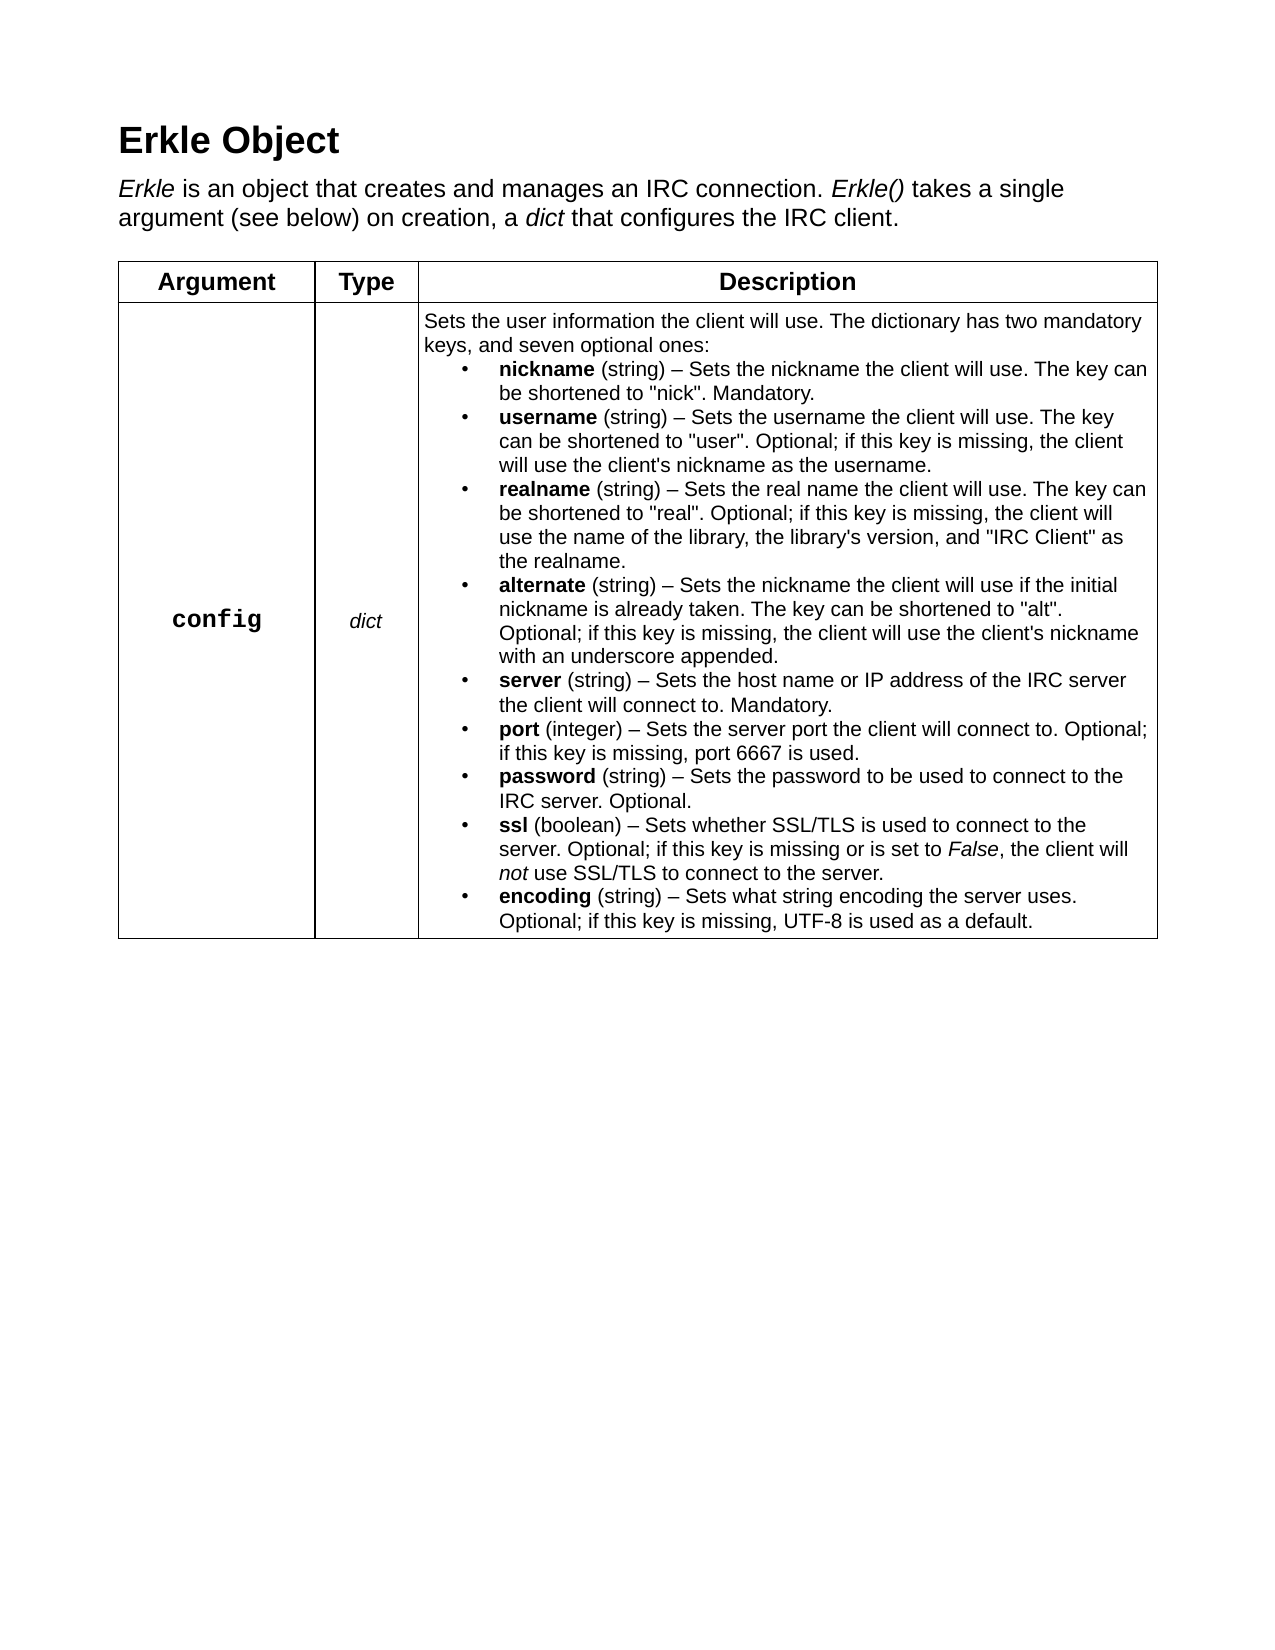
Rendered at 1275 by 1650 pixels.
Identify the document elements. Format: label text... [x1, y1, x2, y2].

table_cell dict [316, 303, 418, 938]
table_cell Sets the user information the client will use. The dictionary has two mandatory keys, and seven optional ones: nickname (string) – Sets the nickname the client will use. The key can be shortened to "nick". Mandatory. username (string) – Sets the username the client will use. The key can be shortened to "user". Optional; if this key is missing, the client will use the client's nickname as the username. realname (string) – Sets the real name the client will use. The key can be shortened to "real". Optional; if this key is missing, the client will use the name of the library, the library's version, and "IRC Client" as the realname. alternate (string) – Sets the nickname the client will use if the initial nickname is already taken. The key can be shortened to "alt". Optional; if this key is missing, the client will use the client's nickname with an underscore appended. server (string) – Sets the host name or IP address of the IRC server the client will connect to. Mandatory. port (integer) – Sets the server port the client will connect to. Optional; if this key is missing, port 6667 is used. password (string) – Sets the password to be used to connect to the IRC server. Optional. ssl (boolean) – Sets whether SSL/TLS is used to connect to the server. Optional; if this key is missing or is set to False, the client will not use SSL/TLS to connect to the server. encoding (string) – Sets what string encoding the server uses. Optional; if this key is missing, UTF-8 is used as a default. [419, 303, 1157, 938]
table_header Description [419, 262, 1157, 302]
text Erkle is an object that creates and manages an IRC connection. Erkle() takes a single argument (see below) on creation, a dict that configures the IRC client. [118, 174, 1157, 232]
table_cell config [119, 303, 314, 938]
table_header Argument [119, 262, 314, 302]
table_header Type [316, 262, 418, 302]
subtitle Erkle Object [118, 118, 1157, 162]
